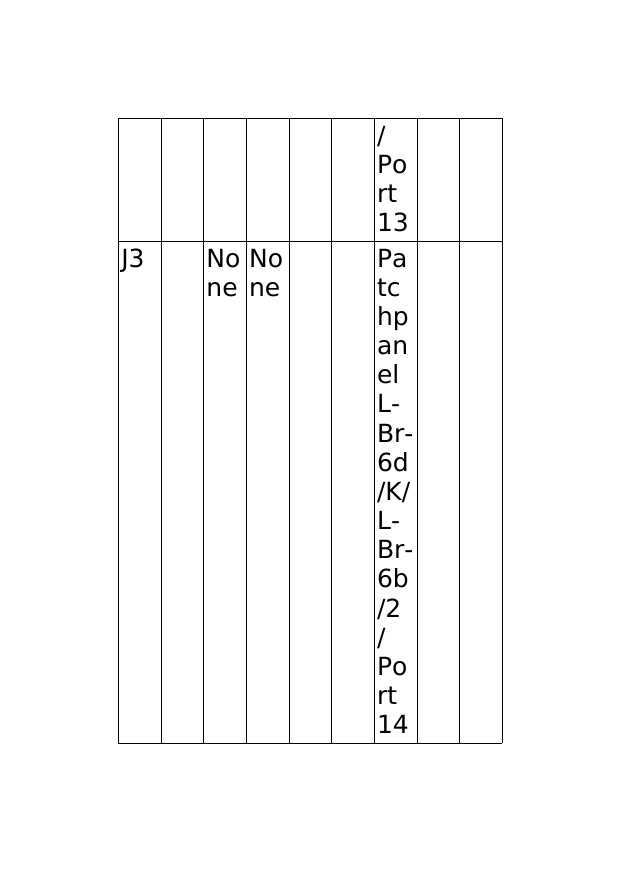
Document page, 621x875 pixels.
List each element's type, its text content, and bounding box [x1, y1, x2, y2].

table_cell [418, 242, 459, 742]
table_cell [290, 119, 331, 241]
table_cell [204, 119, 246, 241]
table_cell Patchpanel L-Br-6d/K/L-Br-6b/2 / Port 14 [375, 242, 417, 742]
table_cell None [204, 242, 246, 742]
table_cell / Port 13 [375, 119, 417, 241]
table_cell [247, 119, 289, 241]
table_cell [332, 242, 374, 742]
table_cell [162, 242, 203, 742]
table_cell [460, 119, 502, 241]
table_cell [119, 119, 161, 241]
table_cell J3 [119, 242, 161, 742]
table_cell [418, 119, 459, 241]
table_cell [460, 242, 502, 742]
table_cell None [247, 242, 289, 742]
table_cell [332, 119, 374, 241]
table_cell [290, 242, 331, 742]
table_cell [162, 119, 203, 241]
